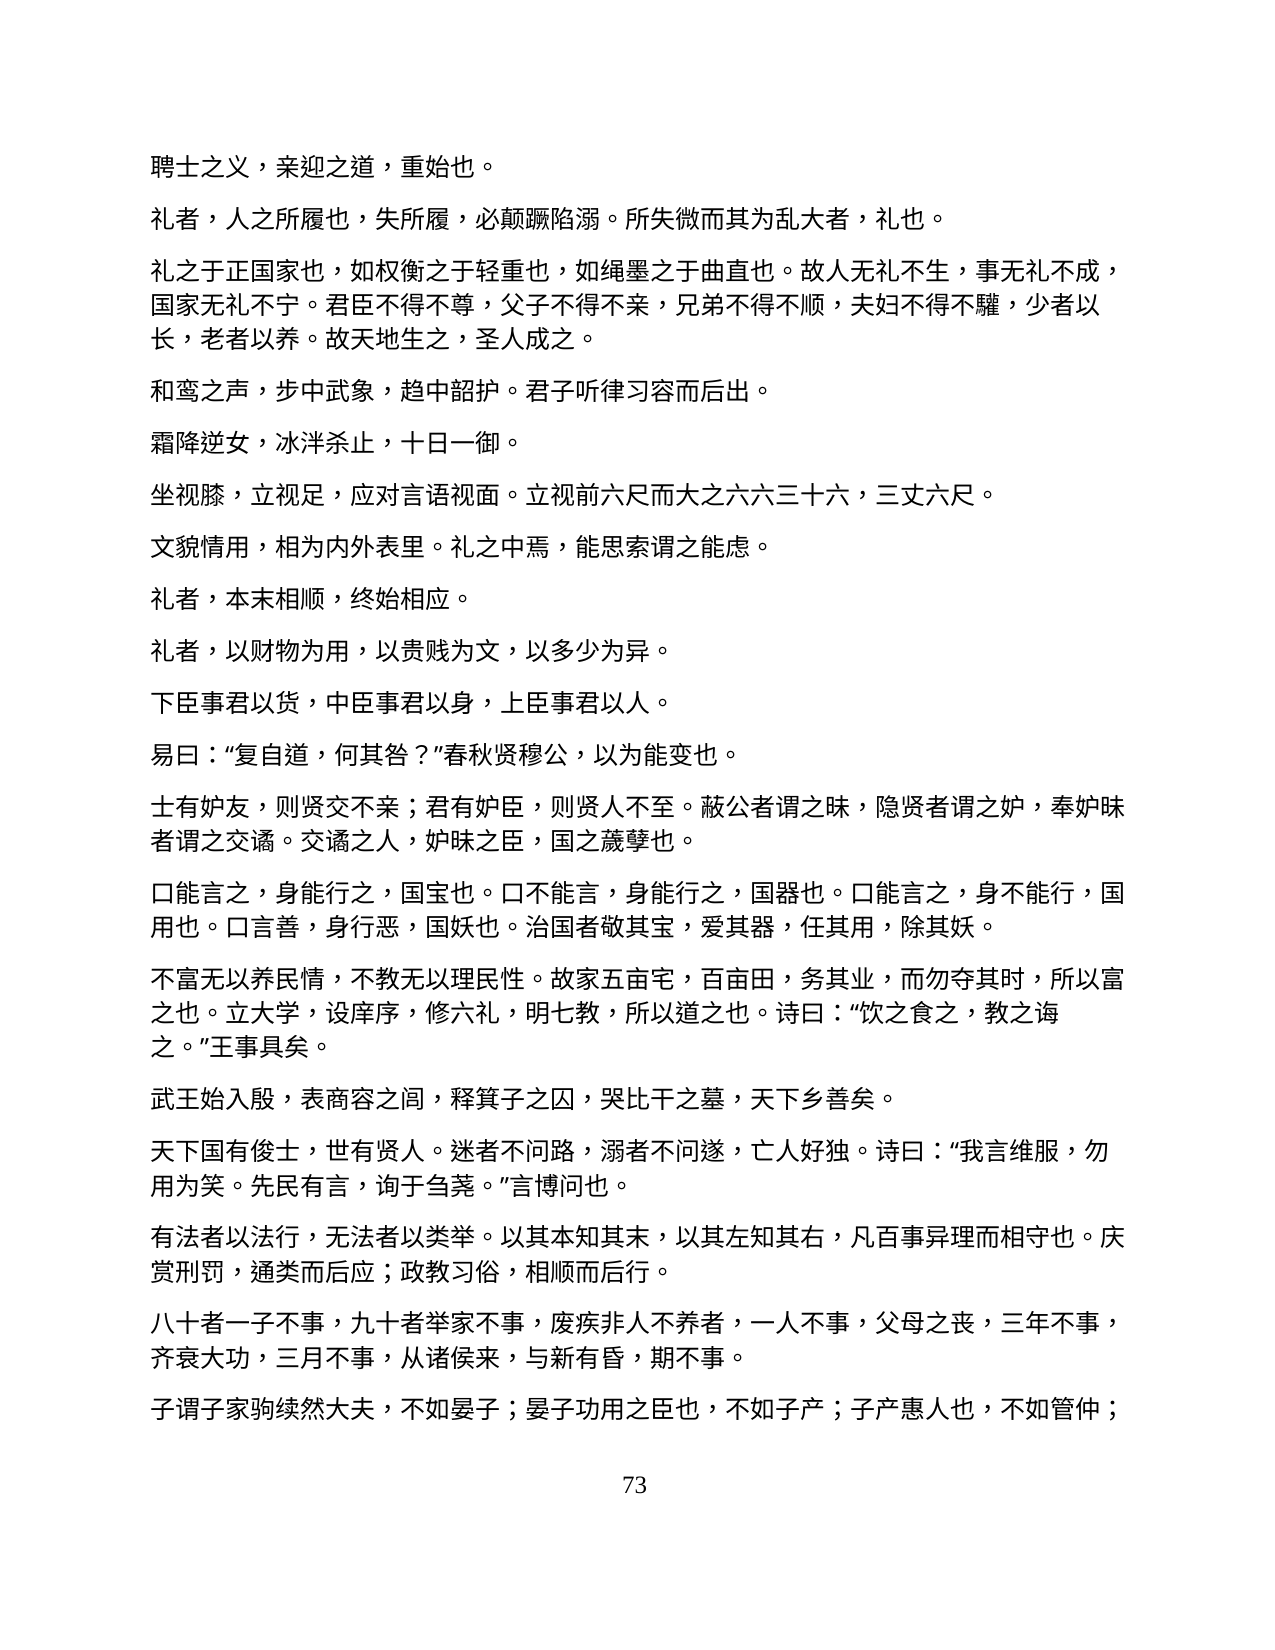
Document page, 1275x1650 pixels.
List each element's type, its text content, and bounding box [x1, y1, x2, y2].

text 不富无以养民情，不教无以理民性。故家五亩宅，百亩田，务其业，而勿夺其时，所以富之也。立大学，设庠序，修六礼，明七教，所以道之也。诗曰：“饮之食之，教之诲之。”王事具矣。 [150, 962, 1125, 1064]
text 聘士之义，亲迎之道，重始也。 [150, 150, 1125, 184]
text 有法者以法行，无法者以类举。以其本知其末，以其左知其右，凡百事异理而相守也。庆赏刑罚，通类而后应；政教习俗，相顺而后行。 [150, 1220, 1125, 1288]
text 天下国有俊士，世有贤人。迷者不问路，溺者不问遂，亡人好独。诗曰：“我言维服，勿用为笑。先民有言，询于刍荛。”言博问也。 [150, 1134, 1125, 1202]
text 子谓子家驹续然大夫，不如晏子；晏子功用之臣也，不如子产；子产惠人也，不如管仲； [150, 1392, 1125, 1426]
text 八十者一子不事，九十者举家不事，废疾非人不养者，一人不事，父母之丧，三年不事，齐衰大功，三月不事，从诸侯来，与新有昏，期不事。 [150, 1306, 1125, 1374]
text 口能言之，身能行之，国宝也。口不能言，身能行之，国器也。口能言之，身不能行，国用也。口言善，身行恶，国妖也。治国者敬其宝，爱其器，任其用，除其妖。 [150, 876, 1125, 944]
text 和鸾之声，步中武象，趋中韶护。君子听律习容而后出。 [150, 374, 1125, 408]
text 士有妒友，则贤交不亲；君有妒臣，则贤人不至。蔽公者谓之昧，隐贤者谓之妒，奉妒昧者谓之交谲。交谲之人，妒昧之臣，国之薉孽也。 [150, 790, 1125, 858]
text 礼者，人之所履也，失所履，必颠蹶陷溺。所失微而其为乱大者，礼也。 [150, 202, 1125, 236]
text 霜降逆女，冰泮杀止，十日一御。 [150, 426, 1125, 460]
text 礼者，本末相顺，终始相应。 [150, 582, 1125, 616]
text 下臣事君以货，中臣事君以身，上臣事君以人。 [150, 686, 1125, 720]
text 易曰：“复自道，何其咎？”春秋贤穆公，以为能变也。 [150, 738, 1125, 772]
text 坐视膝，立视足，应对言语视面。立视前六尺而大之六六三十六，三丈六尺。 [150, 478, 1125, 512]
text 礼者，以财物为用，以贵贱为文，以多少为异。 [150, 634, 1125, 668]
text 文貌情用，相为内外表里。礼之中焉，能思索谓之能虑。 [150, 530, 1125, 564]
text 武王始入殷，表商容之闾，释箕子之囚，哭比干之墓，天下乡善矣。 [150, 1082, 1125, 1116]
text 礼之于正国家也，如权衡之于轻重也，如绳墨之于曲直也。故人无礼不生，事无礼不成，国家无礼不宁。君臣不得不尊，父子不得不亲，兄弟不得不顺，夫妇不得不驩，少者以长，老者以养。故天地生之，圣人成之。 [150, 254, 1125, 356]
